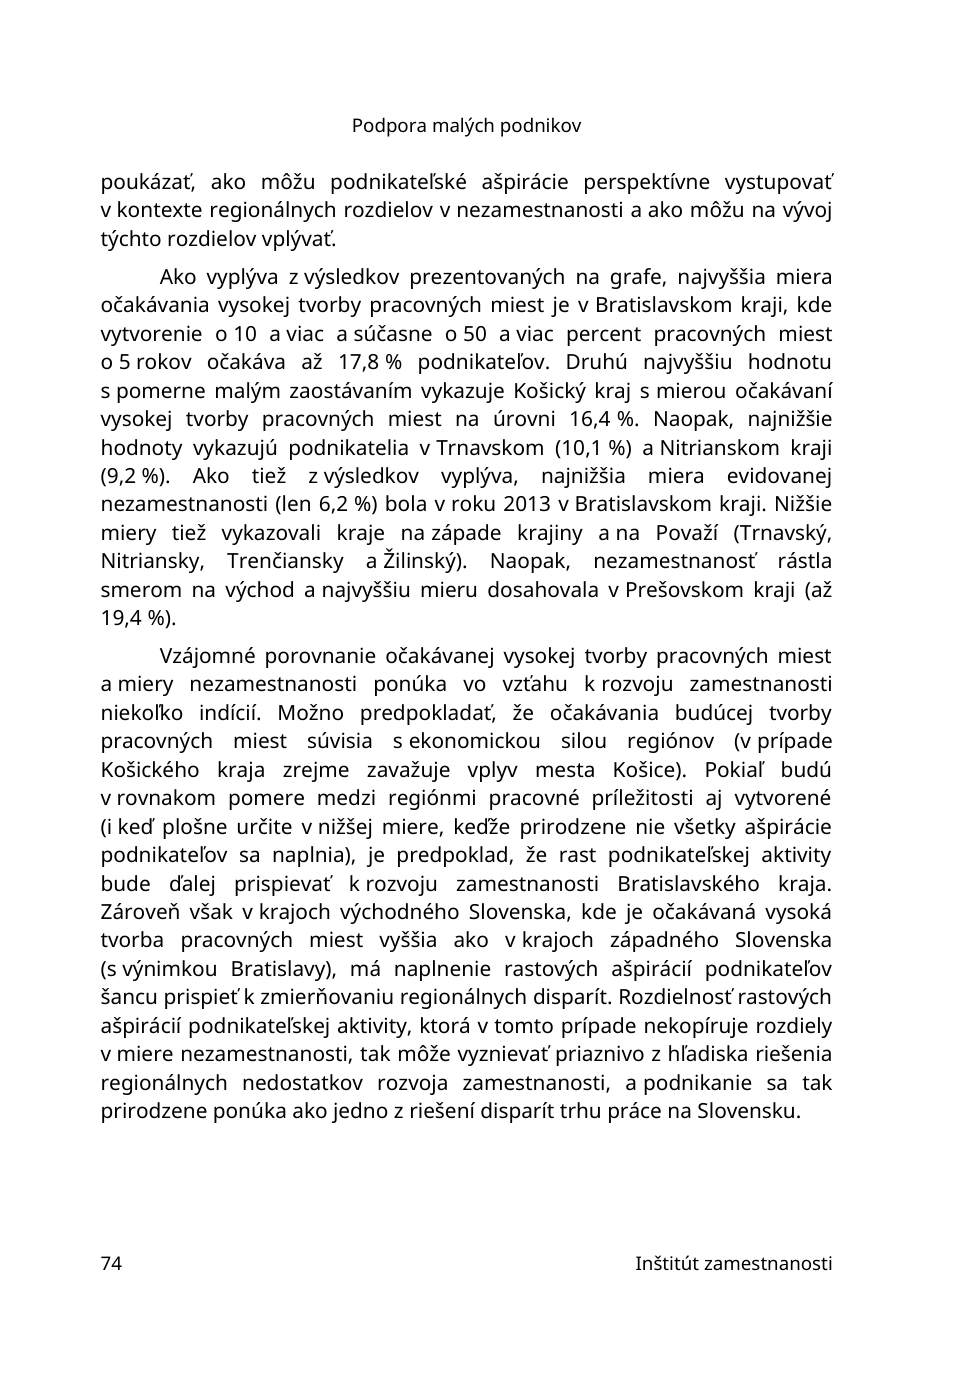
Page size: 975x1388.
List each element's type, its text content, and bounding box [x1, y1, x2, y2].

text Ako vyplýva z výsledkov prezentovaných na grafe, najvyššia miera očakávania vysokej tvorby pracovných miest je v Bratislavskom kraji, kde vytvorenie o 10 a viac a súčasne o 50 a viac percent pracovných miest o 5 rokov očakáva až 17,8 % podnikateľov. Druhú najvyššiu hodnotu s pomerne malým zaostávaním vykazuje Košický kraj s mierou očakávaní vysokej tvorby pracovných miest na úrovni 16,4 %. Naopak, najnižšie hodnoty vykazujú podnikatelia v Trnavskom (10,1 %) a Nitrianskom kraji (9,2 %). Ako tiež z výsledkov vyplýva, najnižšia miera evidovanej nezamestnanosti (len 6,2 %) bola v roku 2013 v Bratislavskom kraji. Nižšie miery tiež vykazovali kraje na západe krajiny a na Považí (Trnavský, Nitriansky, Trenčiansky a Žilinský). Naopak, nezamestnanosť rástla smerom na východ a najvyššiu mieru dosahovala v Prešovskom kraji (až 19,4 %). [100, 262, 833, 632]
text poukázať, ako môžu podnikateľské ašpirácie perspektívne vystupovať v kontexte regionálnych rozdielov v nezamestnanosti a ako môžu na vývoj týchto rozdielov vplývať. [100, 167, 833, 252]
text Vzájomné porovnanie očakávanej vysokej tvorby pracovných miest a miery nezamestnanosti ponúka vo vzťahu k rozvoju zamestnanosti niekoľko indícií. Možno predpokladať, že očakávania budúcej tvorby pracovných miest súvisia s ekonomickou silou regiónov (v prípade Košického kraja zrejme zavažuje vplyv mesta Košice). Pokiaľ budú v rovnakom pomere medzi regiónmi pracovné príležitosti aj vytvorené (i keď plošne určite v nižšej miere, keďže prirodzene nie všetky ašpirácie podnikateľov sa naplnia), je predpoklad, že rast podnikateľskej aktivity bude ďalej prispievať k rozvoju zamestnanosti Bratislavského kraja. Zároveň však v krajoch východného Slovenska, kde je očakávaná vysoká tvorba pracovných miest vyššia ako v krajoch západného Slovenska (s výnimkou Bratislavy), má naplnenie rastových ašpirácií podnikateľov šancu prispieť k zmierňovaniu regionálnych disparít. Rozdielnosť rastových ašpirácií podnikateľskej aktivity, ktorá v tomto prípade nekopíruje rozdiely v miere nezamestnanosti, tak môže vyznievať priaznivo z hľadiska riešenia regionálnych nedostatkov rozvoja zamestnanosti, a podnikanie sa tak prirodzene ponúka ako jedno z riešení disparít trhu práce na Slovensku. [100, 641, 833, 1124]
